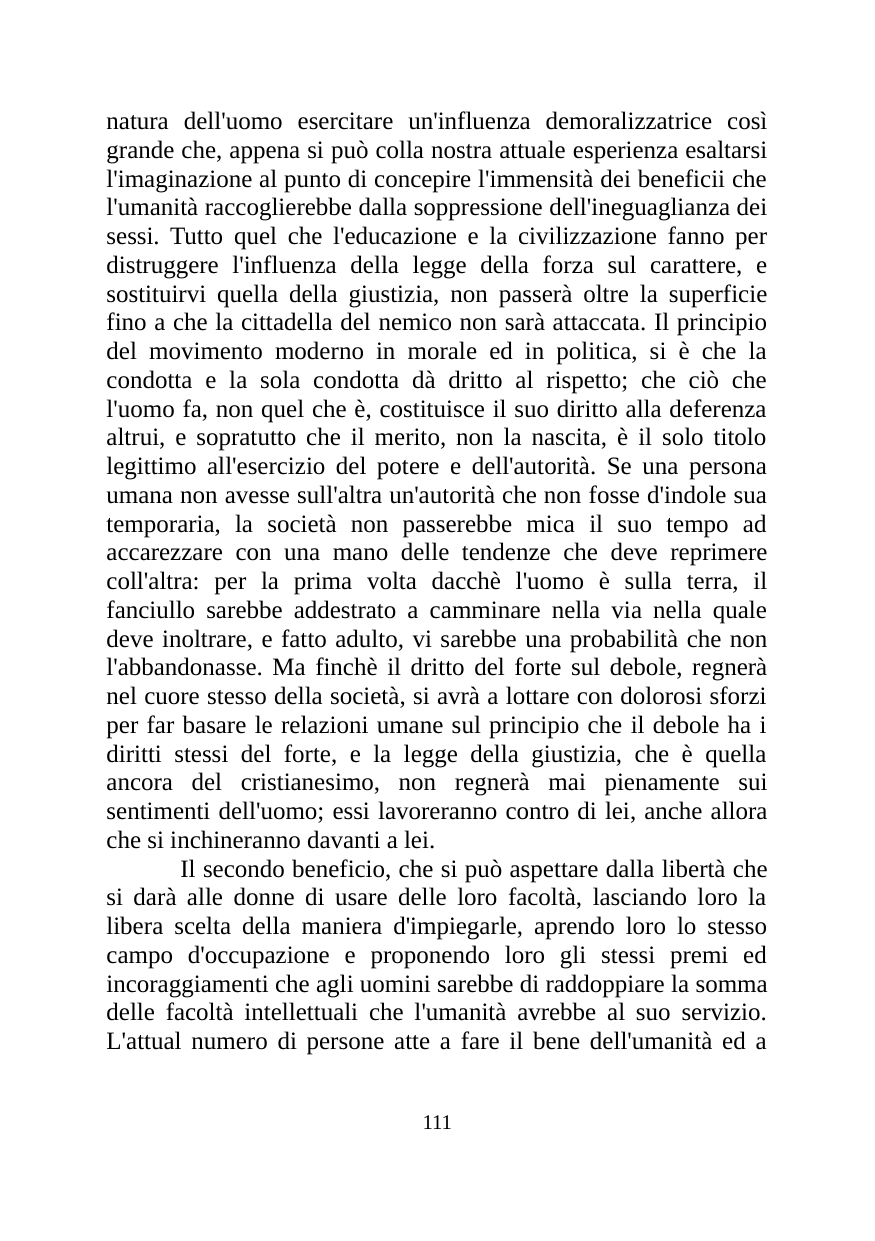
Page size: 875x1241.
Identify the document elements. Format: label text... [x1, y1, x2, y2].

text Il secondo beneficio, che si può aspettare dalla libertà che si darà alle donne di usare delle loro facoltà, lasciando loro la libera scelta della maniera d'impiegarle, aprendo loro lo stesso campo d'occupazione e proponendo loro gli stessi premi ed incoraggiamenti che agli uomini sarebbe di raddoppiare la somma delle facoltà intellettuali che l'umanità avrebbe al suo servizio. L'attual numero di persone atte a fare il bene dell'umanità ed a [106, 854, 768, 1055]
text natura dell'uomo esercitare un'influenza demoralizzatrice così grande che, appena si può colla nostra attuale esperienza esaltarsi l'imaginazione al punto di concepire l'immensità dei beneficii che l'umanità raccoglierebbe dalla soppressione dell'ineguaglianza dei sessi. Tutto quel che l'educazione e la civilizzazione fanno per distruggere l'influenza della legge della forza sul carattere, e sostituirvi quella della giustizia, non passerà oltre la superficie fino a che la cittadella del nemico non sarà attaccata. Il principio del movimento moderno in morale ed in politica, si è che la condotta e la sola condotta dà dritto al rispetto; che ciò che l'uomo fa, non quel che è, costituisce il suo diritto alla deferenza altrui, e sopratutto che il merito, non la nascita, è il solo titolo legittimo all'esercizio del potere e dell'autorità. Se una persona umana non avesse sull'altra un'autorità che non fosse d'indole sua temporaria, la società non passerebbe mica il suo tempo ad accarezzare con una mano delle tendenze che deve reprimere coll'altra: per la prima volta dacchè l'uomo è sulla terra, il fanciullo sarebbe addestrato a camminare nella via nella quale deve inoltrare, e fatto adulto, vi sarebbe una probabilità che non l'abbandonasse. Ma finchè il dritto del forte sul debole, regnerà nel cuore stesso della società, si avrà a lottare con dolorosi sforzi per far basare le relazioni umane sul principio che il debole ha i diritti stessi del forte, e la legge della giustizia, che è quella ancora del cristianesimo, non regnerà mai pienamente sui sentimenti dell'uomo; essi lavoreranno contro di lei, anche allora che si inchineranno davanti a lei. [106, 106, 768, 854]
